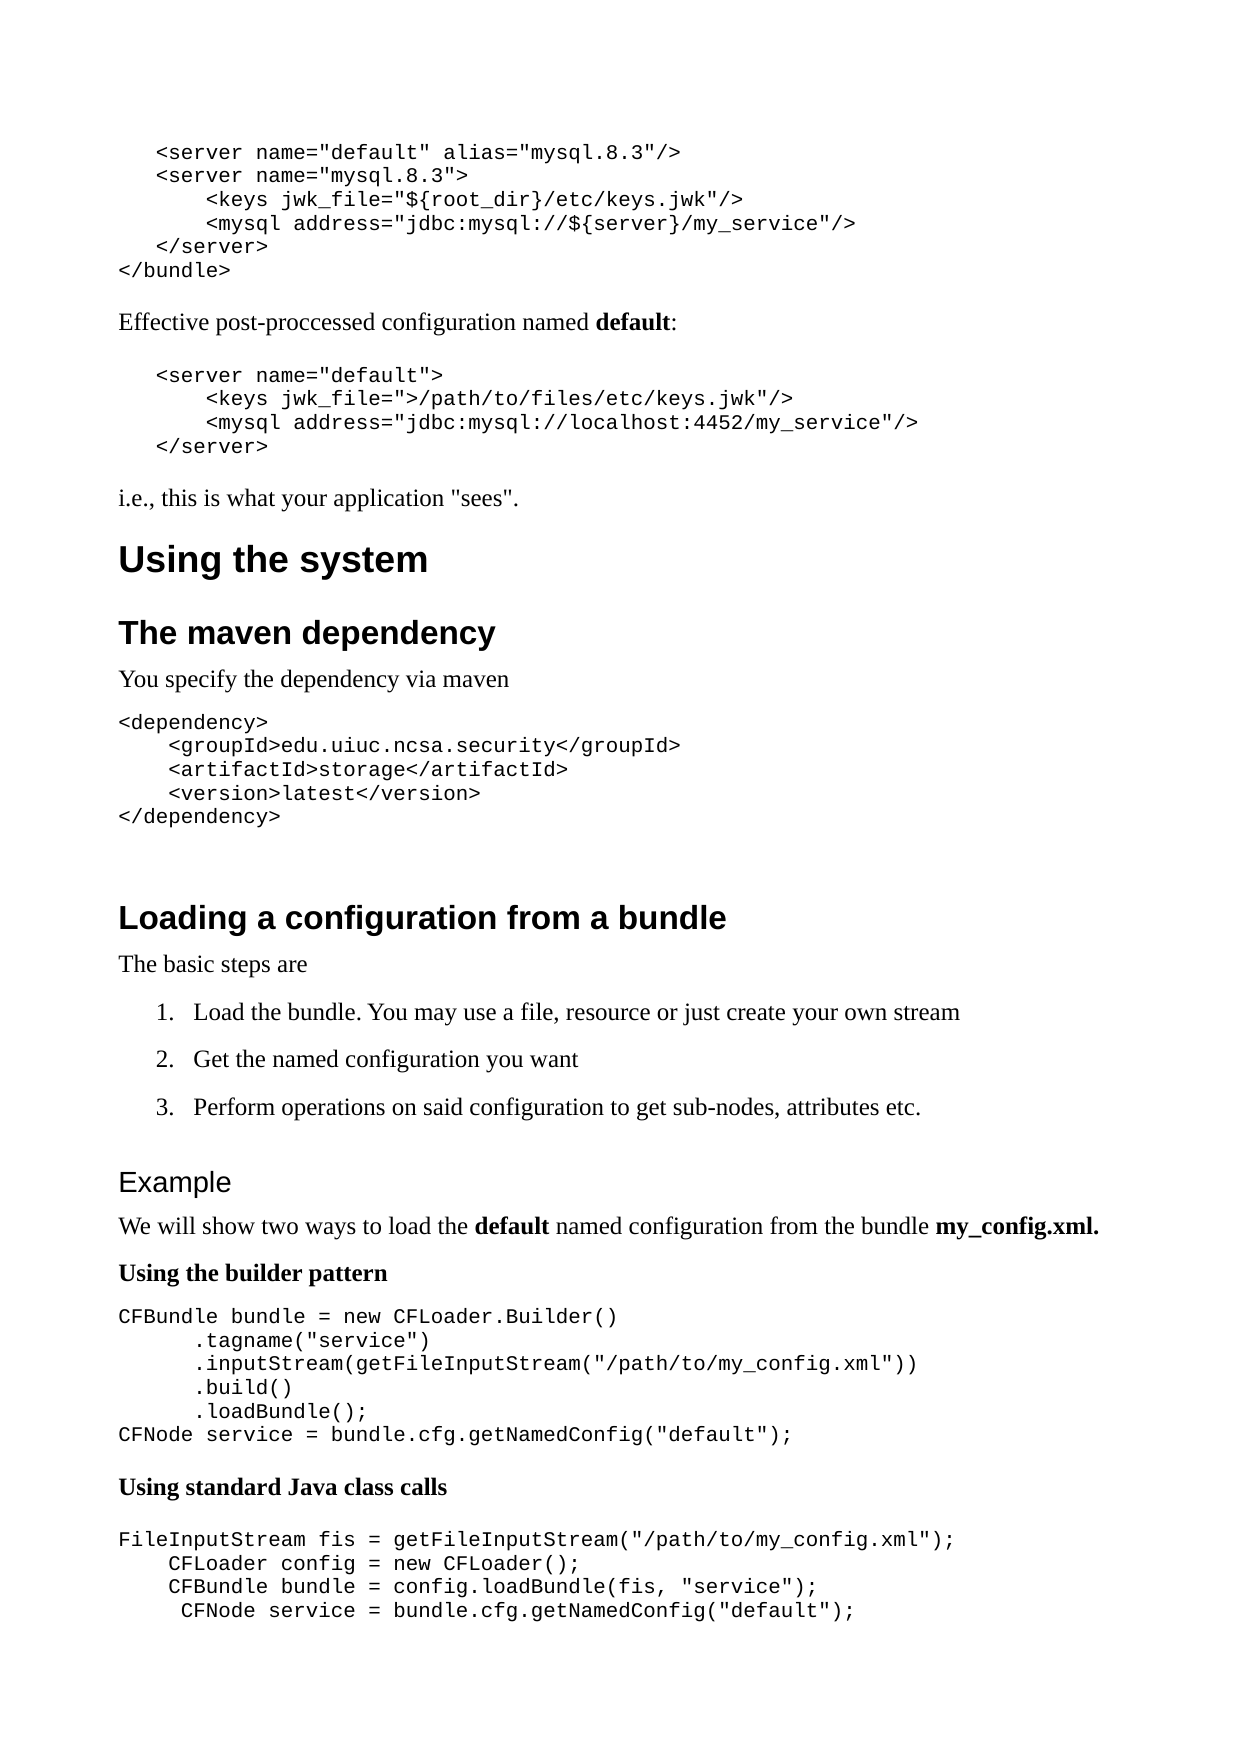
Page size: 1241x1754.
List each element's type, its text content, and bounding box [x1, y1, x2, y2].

subtitle Using the system [118, 537, 1122, 580]
text </server> [118, 436, 1122, 459]
text The basic steps are [118, 949, 1122, 978]
subtitle Example [118, 1165, 1122, 1198]
text Using the builder pattern [118, 1258, 1122, 1287]
text i.e., this is what your application "sees". [118, 483, 1122, 512]
text <server name="default" alias="mysql.8.3"/> [118, 142, 1122, 165]
text FileInputStream fis = getFileInputStream("/path/to/my_config.xml"); CFLoader config = new CFLoader(); CFBundle bundle = config.loadBundle(fis, "service"); [118, 1529, 1122, 1600]
text <server name="default"> [118, 365, 1122, 388]
text CFBundle bundle = new CFLoader.Builder() .tagname("service") .inputStream(getFileInputStream("/path/to/my_config.xml")) .build() .loadBundle(); [118, 1306, 1122, 1424]
text You specify the dependency via maven [118, 664, 1122, 693]
subtitle Loading a configuration from a bundle [118, 898, 1122, 937]
text <dependency> <groupId>edu.uiuc.ncsa.security</groupId> <artifactId>storage</artifactId> <version>latest</version> </dependency> [118, 712, 1122, 830]
text <mysql address="jdbc:mysql://localhost:4452/my_service"/> [118, 412, 1122, 436]
list Perform operations on said configuration to get sub-nodes, attributes etc. [156, 1092, 1122, 1121]
subtitle The maven dependency [118, 613, 1122, 652]
list Get the named configuration you want [156, 1044, 1122, 1073]
list Load the bundle. You may use a file, resource or just create your own stream [156, 997, 1122, 1026]
text CFNode service = bundle.cfg.getNamedConfig("default"); [118, 1424, 1122, 1448]
text <keys jwk_file=">/path/to/files/etc/keys.jwk"/> [118, 388, 1122, 412]
text Effective post-proccessed configuration named default: [118, 307, 1122, 336]
text CFNode service = bundle.cfg.getNamedConfig("default"); [118, 1600, 1122, 1624]
text <keys jwk_file="${root_dir}/etc/keys.jwk"/> [118, 189, 1122, 213]
text We will show two ways to load the default named configuration from the bundle my_config.xml. [118, 1211, 1122, 1239]
text Using standard Java class calls [118, 1472, 1122, 1500]
text </bundle> [118, 260, 1122, 284]
text <server name="mysql.8.3"> [118, 165, 1122, 189]
text <mysql address="jdbc:mysql://${server}/my_service"/> [118, 213, 1122, 236]
text </server> [118, 236, 1122, 260]
